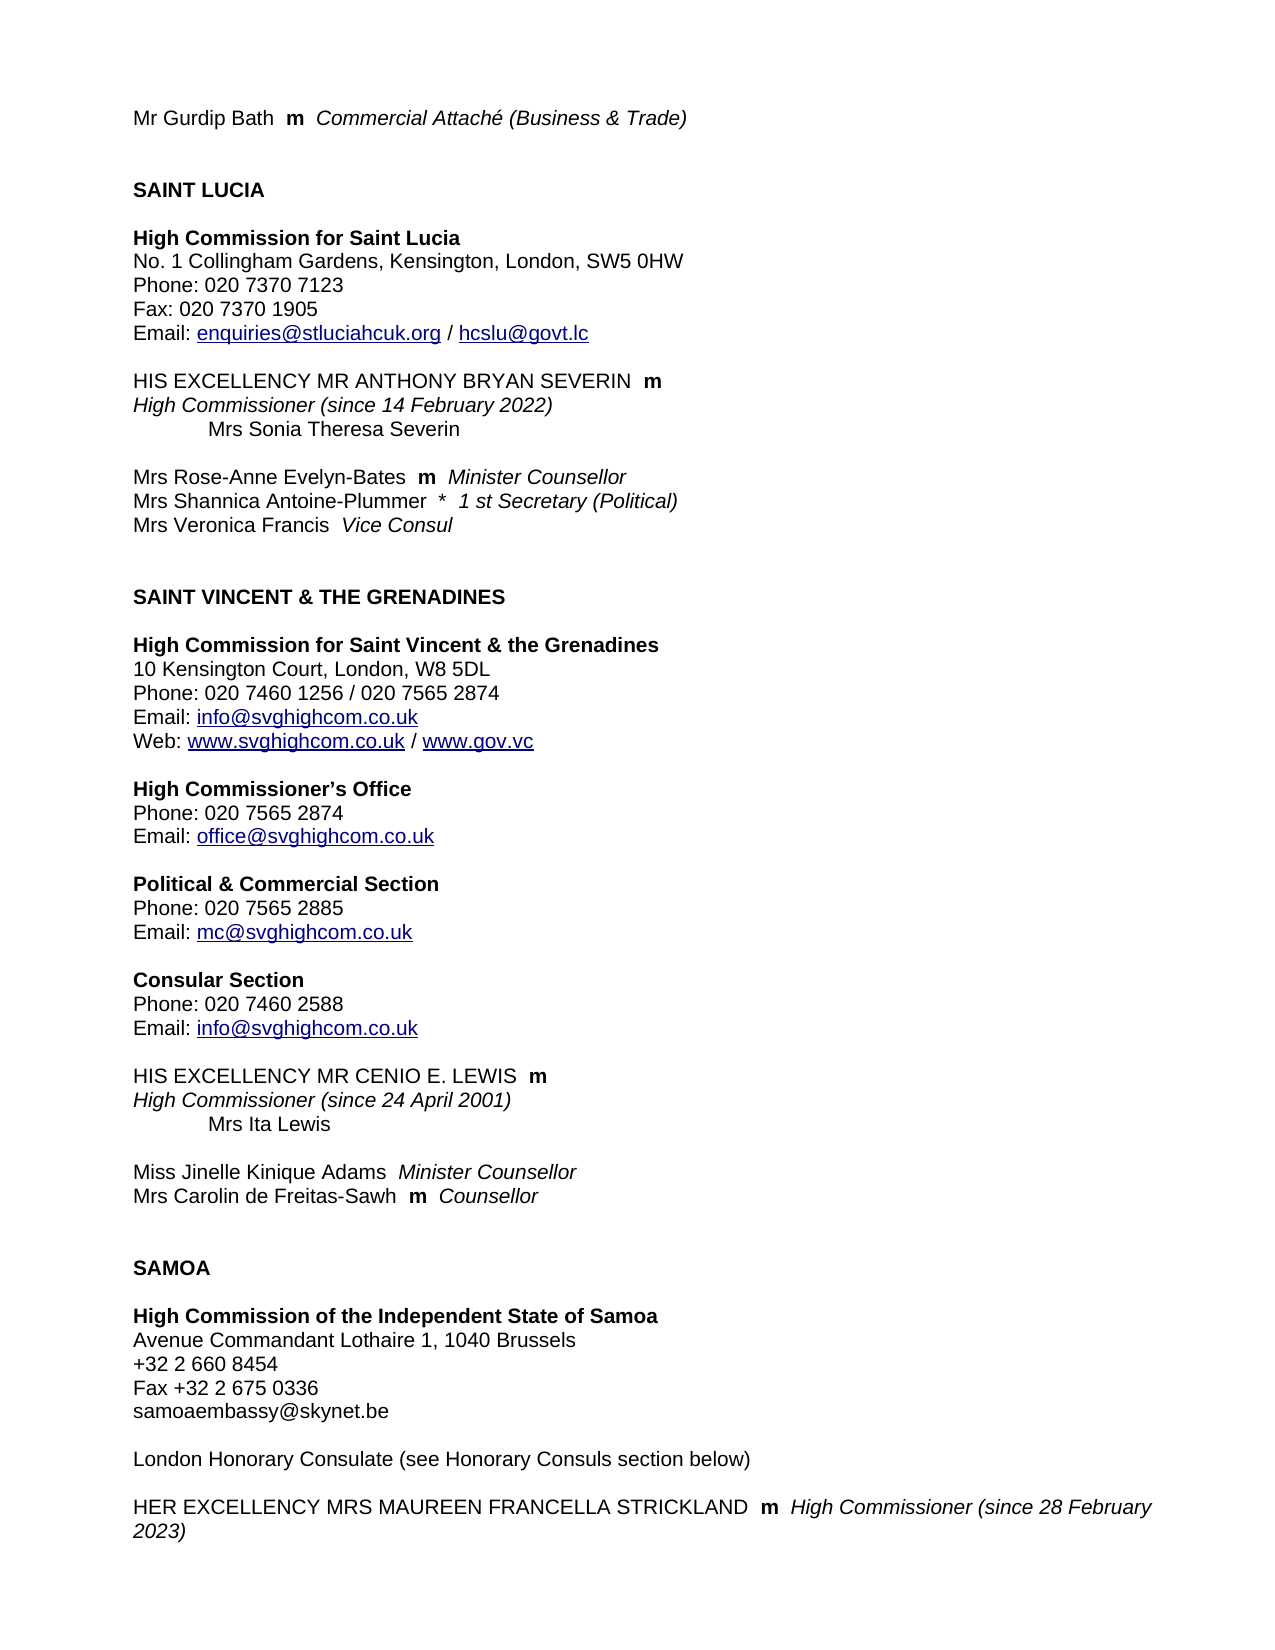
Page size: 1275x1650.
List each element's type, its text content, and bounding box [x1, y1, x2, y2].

text Consular Section [133, 968, 1181, 992]
text Email: info@svghighcom.co.uk [133, 704, 1181, 728]
text Phone: 020 7460 2588 [133, 992, 1181, 1016]
text Email: office@svghighcom.co.uk [133, 824, 1181, 848]
text London Honorary Consulate (see Honorary Consuls section below) [133, 1447, 1181, 1471]
text HIS EXCELLENCY MR CENIO E. LEWIS m [133, 1064, 1181, 1088]
text Mrs Veronica Francis Vice Consul [133, 513, 1181, 537]
text Political & Commercial Section [133, 872, 1181, 896]
text High Commissioner’s Office [133, 776, 1181, 800]
text Fax +32 2 675 0336 [133, 1375, 1181, 1399]
text Mrs Shannica Antoine-Plummer * 1 st Secretary (Political) [133, 489, 1181, 513]
text SAMOA [133, 1256, 1181, 1279]
text Phone: 020 7370 7123 [133, 273, 1181, 297]
text Fax: 020 7370 1905 [133, 297, 1181, 321]
text No. 1 Collingham Gardens, Kensington, London, SW5 0HW [133, 249, 1181, 273]
text High Commissioner (since 24 April 2001) [133, 1088, 1181, 1112]
text Email: info@svghighcom.co.uk [133, 1016, 1181, 1040]
text High Commission for Saint Vincent & the Grenadines [133, 633, 1181, 657]
text Mrs Rose-Anne Evelyn-Bates m Minister Counsellor [133, 465, 1181, 489]
text Email: mc@svghighcom.co.uk [133, 920, 1181, 944]
text High Commissioner (since 14 February 2022) [133, 393, 1181, 417]
text 10 Kensington Court, London, W8 5DL [133, 657, 1181, 681]
text Mrs Carolin de Freitas-Sawh m Counsellor [133, 1184, 1181, 1208]
text Phone: 020 7565 2885 [133, 896, 1181, 920]
text Miss Jinelle Kinique Adams Minister Counsellor [133, 1160, 1181, 1184]
text Mrs Ita Lewis [133, 1112, 1181, 1136]
text Mrs Sonia Theresa Severin [133, 417, 1181, 441]
text Phone: 020 7460 1256 / 020 7565 2874 [133, 681, 1181, 704]
text High Commission for Saint Lucia [133, 225, 1181, 249]
text HER EXCELLENCY MRS MAUREEN FRANCELLA STRICKLAND m High Commissioner (since 28 February 2023) [133, 1495, 1181, 1543]
text Phone: 020 7565 2874 [133, 800, 1181, 824]
text Mr Gurdip Bath m Commercial Attaché (Business & Trade) [133, 106, 1181, 129]
text Web: www.svghighcom.co.uk / www.gov.vc [133, 728, 1181, 752]
subtitle High Commission of the Independent State of Samoa [133, 1303, 1181, 1327]
text HIS EXCELLENCY MR ANTHONY BRYAN SEVERIN m [133, 369, 1181, 393]
subtitle SAINT LUCIA [133, 177, 1181, 201]
text Avenue Commandant Lothaire 1, 1040 Brussels [133, 1327, 1181, 1351]
text Email: enquiries@stluciahcuk.org / hcslu@govt.lc [133, 321, 1181, 345]
text +32 2 660 8454 [133, 1351, 1181, 1375]
text SAINT VINCENT & THE GRENADINES [133, 585, 1181, 609]
text samoaembassy@skynet.be [133, 1399, 1181, 1423]
